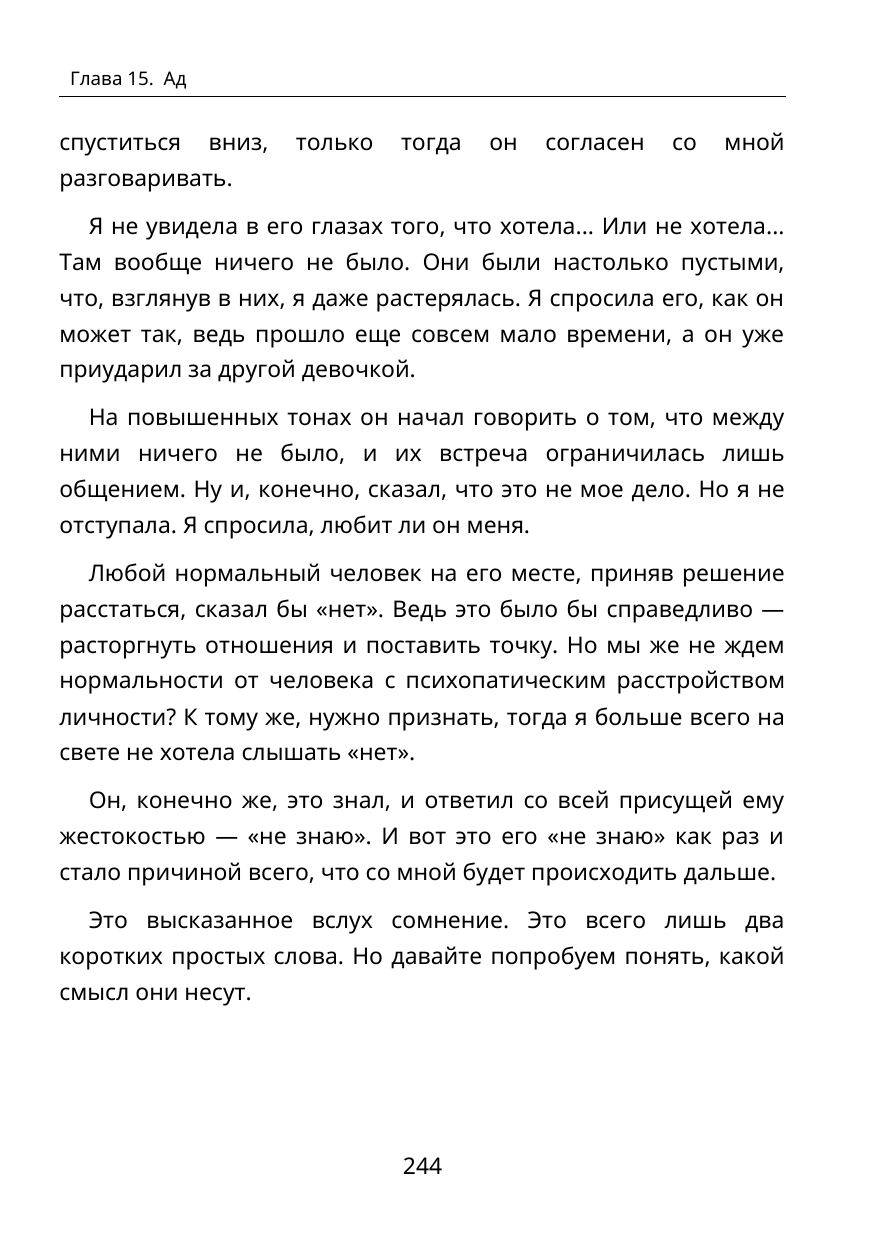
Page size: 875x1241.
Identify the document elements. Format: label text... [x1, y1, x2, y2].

text Это высказанное вслух сомнение. Это всего лишь два коротких простых слова. Но давайте попробуем понять, какой смысл они несут. [59, 904, 786, 1007]
text Я не увидела в его глазах того, что хотела... Или не хотела... Там вообще ничего не было. Они были настолько пустыми, что, взглянув в них, я даже растерялась. Я спросила его, как он может так, ведь прошло еще совсем мало времени, а он уже приударил за другой девочкой. [59, 210, 786, 385]
text Он, конечно же, это знал, и ответил со всей присущей ему жестокостью — «не знаю». И вот это его «не знаю» как раз и стало причиной всего, что со мной будет происходить дальше. [59, 784, 786, 887]
text Любой нормальный человек на его месте, приняв решение расстаться, сказал бы «нет». Ведь это было бы справедливо — расторгнуть отношения и поставить точку. Но мы же не ждем нормальности от человека с психопатическим расстройством личности? К тому же, нужно признать, тогда я больше всего на свете не хотела слышать «нет». [59, 557, 786, 768]
text На повышенных тонах он начал говорить о том, что между ними ничего не было, и их встреча ограничилась лишь общением. Ну и, конечно, сказал, что это не мое дело. Но я не отступала. Я спросила, любит ли он меня. [59, 401, 786, 540]
text спуститься вниз, только тогда он согласен со мной разговаривать. [59, 126, 786, 193]
